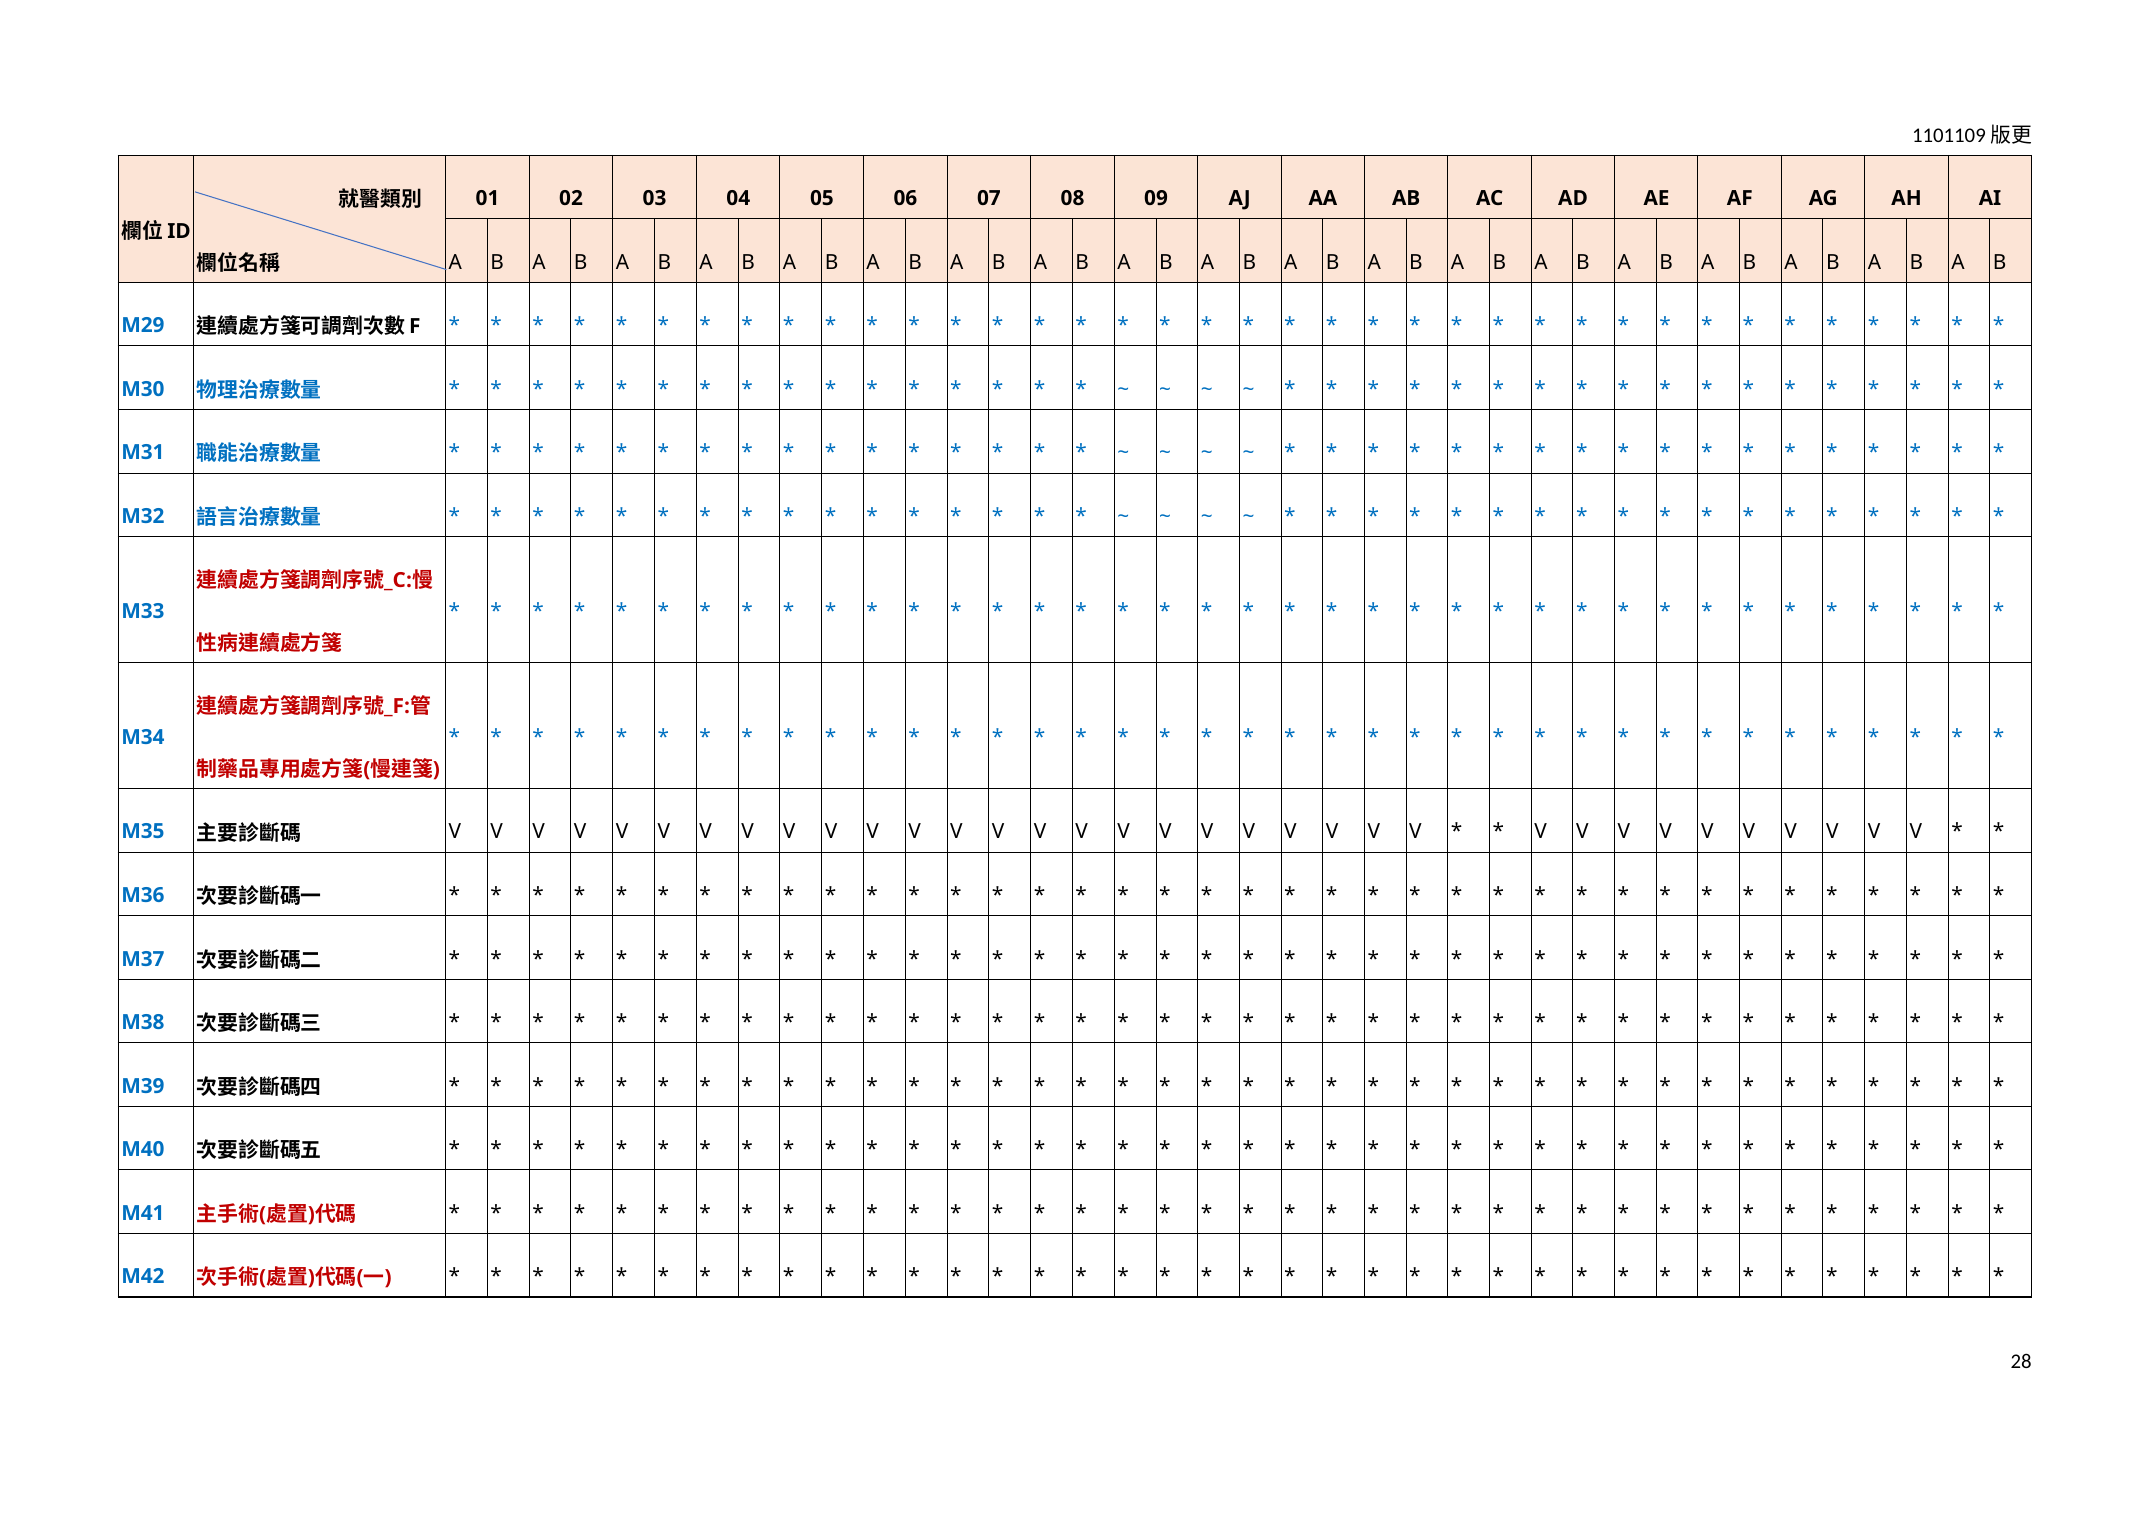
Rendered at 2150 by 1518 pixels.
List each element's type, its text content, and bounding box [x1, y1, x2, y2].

table_cell * [780, 1170, 821, 1233]
table_cell * [864, 1170, 905, 1233]
table_cell * [613, 1043, 654, 1106]
table_cell * [864, 1043, 905, 1106]
table_cell * [1115, 1043, 1156, 1106]
table_cell A [1031, 219, 1072, 282]
table_cell * [864, 853, 905, 915]
table_cell * [1282, 474, 1322, 536]
table_cell A [780, 219, 821, 282]
table_cell * [571, 1170, 612, 1233]
table_cell * [1365, 1107, 1406, 1169]
table_cell * [1990, 537, 2031, 662]
table_cell * [697, 283, 738, 345]
table_cell V [1073, 789, 1114, 852]
table_cell * [1157, 537, 1197, 662]
table_cell * [1949, 474, 1989, 536]
table_cell * [1073, 474, 1114, 536]
table_cell M39 [119, 1043, 193, 1106]
table_cell * [1698, 663, 1739, 788]
table_cell * [1365, 916, 1406, 979]
table_header AH [1865, 156, 1948, 218]
table_cell V [1907, 789, 1948, 852]
table_cell * [1240, 980, 1281, 1042]
table_cell * [1573, 1170, 1614, 1233]
table_header AD [1532, 156, 1614, 218]
table_cell * [1323, 537, 1364, 662]
table_cell A [864, 219, 905, 282]
table_cell V [1157, 789, 1197, 852]
table_cell B [488, 219, 529, 282]
table_cell * [571, 283, 612, 345]
table_cell * [571, 663, 612, 788]
table_cell * [1615, 1043, 1656, 1106]
table_cell * [1365, 1234, 1406, 1296]
table_cell * [948, 916, 988, 979]
table_cell * [1907, 916, 1948, 979]
table_cell * [1990, 980, 2031, 1042]
table_cell * [1907, 980, 1948, 1042]
table_cell * [989, 283, 1030, 345]
table_cell * [1365, 853, 1406, 915]
table_cell * [1990, 853, 2031, 915]
table_cell * [1532, 1043, 1572, 1106]
table_cell * [1865, 1234, 1906, 1296]
table_cell B [989, 219, 1030, 282]
table_cell * [1907, 537, 1948, 662]
table_cell * [739, 853, 779, 915]
table_cell * [571, 1107, 612, 1169]
table_cell * [1782, 853, 1822, 915]
table_cell * [1115, 980, 1156, 1042]
table_cell * [906, 853, 947, 915]
table_cell V [1407, 789, 1447, 852]
table_cell * [1115, 537, 1156, 662]
table_cell * [1740, 1043, 1781, 1106]
table_cell * [1490, 980, 1531, 1042]
table_cell * [697, 1043, 738, 1106]
table_cell * [1657, 853, 1697, 915]
table_cell B [1073, 219, 1114, 282]
table_cell M36 [119, 853, 193, 915]
table_cell V [571, 789, 612, 852]
table_cell * [1865, 346, 1906, 409]
table_cell * [1490, 1170, 1531, 1233]
table_cell * [530, 663, 570, 788]
table_cell * [1573, 474, 1614, 536]
table_cell V [1282, 789, 1322, 852]
table_cell * [822, 916, 863, 979]
table_cell * [1573, 1107, 1614, 1169]
table_cell * [1615, 474, 1656, 536]
table_cell * [613, 663, 654, 788]
table_cell * [1323, 1170, 1364, 1233]
table_cell * [1657, 346, 1697, 409]
table_cell * [446, 1107, 487, 1169]
table_cell M34 [119, 663, 193, 788]
table_cell * [1031, 346, 1072, 409]
table_cell * [697, 1234, 738, 1296]
table_cell * [1198, 916, 1239, 979]
table_cell V [1782, 789, 1822, 852]
table_cell * [697, 537, 738, 662]
table_cell * [613, 980, 654, 1042]
table_cell * [1740, 916, 1781, 979]
table_cell * [655, 474, 696, 536]
table_cell * [864, 537, 905, 662]
table_cell * [530, 980, 570, 1042]
table_cell * [1949, 1107, 1989, 1169]
table_cell * [1573, 283, 1614, 345]
table_cell * [613, 410, 654, 472]
table_cell * [530, 474, 570, 536]
table_cell * [1490, 1234, 1531, 1296]
table_cell * [822, 346, 863, 409]
table_cell * [1698, 410, 1739, 472]
table_cell M31 [119, 410, 193, 472]
table_cell * [1073, 916, 1114, 979]
table_cell B [571, 219, 612, 282]
table_cell * [1532, 663, 1572, 788]
table_cell * [1198, 283, 1239, 345]
table_cell A [1532, 219, 1572, 282]
table_cell * [571, 1043, 612, 1106]
table_cell * [1448, 474, 1489, 536]
table_cell 次要診斷碼一 [194, 853, 445, 915]
table_cell * [530, 410, 570, 472]
table_cell * [1490, 346, 1531, 409]
table_cell * [1115, 283, 1156, 345]
table_cell * [1740, 853, 1781, 915]
table_cell * [1698, 980, 1739, 1042]
table_cell * [488, 346, 529, 409]
table_cell * [1823, 537, 1864, 662]
table_cell * [1990, 1170, 2031, 1233]
table_cell * [1031, 1234, 1072, 1296]
table_cell * [1823, 474, 1864, 536]
table_header AG [1782, 156, 1864, 218]
table_cell * [1282, 537, 1322, 662]
table_cell B [1823, 219, 1864, 282]
table_cell * [488, 1170, 529, 1233]
table_cell * [1823, 1234, 1864, 1296]
table_cell * [1990, 916, 2031, 979]
table_cell * [1782, 410, 1822, 472]
table_cell 次要診斷碼五 [194, 1107, 445, 1169]
table_cell B [1740, 219, 1781, 282]
table_cell * [906, 1107, 947, 1169]
table_cell V [1698, 789, 1739, 852]
table_cell * [488, 1107, 529, 1169]
table_cell * [739, 410, 779, 472]
table_cell * [1573, 410, 1614, 472]
table_cell * [1573, 916, 1614, 979]
table_cell * [571, 1234, 612, 1296]
table_cell * [1532, 346, 1572, 409]
table_cell * [1573, 1234, 1614, 1296]
table_cell * [1240, 283, 1281, 345]
table_cell * [1448, 1107, 1489, 1169]
table_cell * [655, 1234, 696, 1296]
table_cell * [1823, 410, 1864, 472]
table_cell * [1407, 1234, 1447, 1296]
table_header 01 [446, 156, 529, 218]
table_cell * [446, 663, 487, 788]
table_cell * [613, 346, 654, 409]
table_cell * [1990, 283, 2031, 345]
table_cell * [613, 537, 654, 662]
table_cell * [1115, 853, 1156, 915]
table_cell * [571, 474, 612, 536]
table_cell * [1198, 663, 1239, 788]
table_cell V [655, 789, 696, 852]
table_cell * [1323, 916, 1364, 979]
table_cell ~ [1198, 410, 1239, 472]
table_cell * [1657, 474, 1697, 536]
table_cell * [1407, 916, 1447, 979]
table_cell * [906, 980, 947, 1042]
table_cell * [613, 1107, 654, 1169]
table_cell V [864, 789, 905, 852]
table_cell * [446, 346, 487, 409]
table_cell * [780, 1043, 821, 1106]
table_cell * [822, 853, 863, 915]
table_cell * [1865, 410, 1906, 472]
table_cell * [1448, 410, 1489, 472]
table_cell * [1490, 283, 1531, 345]
table_cell * [571, 346, 612, 409]
table_cell * [864, 1234, 905, 1296]
table_cell * [906, 283, 947, 345]
table_cell 連續處方箋可調劑次數F [194, 283, 445, 345]
table_cell * [1865, 853, 1906, 915]
table_cell * [1031, 663, 1072, 788]
table_cell * [1157, 916, 1197, 979]
table_cell * [1657, 537, 1697, 662]
table_cell B [655, 219, 696, 282]
table_cell B [1407, 219, 1447, 282]
table_cell * [1282, 853, 1322, 915]
table_cell ~ [1115, 346, 1156, 409]
table_cell A [613, 219, 654, 282]
table_cell * [530, 853, 570, 915]
table_cell * [1073, 1170, 1114, 1233]
table_cell * [613, 853, 654, 915]
table_cell * [1031, 283, 1072, 345]
table_cell * [1031, 474, 1072, 536]
table_cell * [1073, 1234, 1114, 1296]
table_cell * [1740, 980, 1781, 1042]
table_cell ~ [1115, 410, 1156, 472]
table_cell A [1698, 219, 1739, 282]
table_cell * [1698, 474, 1739, 536]
table_cell * [488, 410, 529, 472]
table_cell * [1907, 1170, 1948, 1233]
table_cell M41 [119, 1170, 193, 1233]
table_cell * [906, 537, 947, 662]
table_cell * [1615, 1234, 1656, 1296]
table_cell * [1031, 410, 1072, 472]
table_cell * [1532, 410, 1572, 472]
table_cell ~ [1240, 410, 1281, 472]
table_cell B [1323, 219, 1364, 282]
table_cell * [780, 283, 821, 345]
table_cell 次要診斷碼三 [194, 980, 445, 1042]
table_cell M30 [119, 346, 193, 409]
table_cell * [613, 1234, 654, 1296]
table_cell * [1990, 1107, 2031, 1169]
table_cell * [655, 980, 696, 1042]
table_cell 連續處方箋調劑序號_F:管制藥品專用處方箋(慢連箋) [194, 663, 445, 788]
table_cell A [697, 219, 738, 282]
table_cell * [1573, 980, 1614, 1042]
table_cell * [1198, 1107, 1239, 1169]
table_cell * [571, 916, 612, 979]
table_header 05 [780, 156, 863, 218]
table_cell * [1615, 410, 1656, 472]
table_cell ~ [1157, 410, 1197, 472]
table_cell B [739, 219, 779, 282]
table_cell * [948, 663, 988, 788]
table_cell * [530, 1043, 570, 1106]
table_cell * [1615, 980, 1656, 1042]
table_cell V [948, 789, 988, 852]
table_cell * [1949, 1170, 1989, 1233]
table_cell * [1198, 1234, 1239, 1296]
table_cell * [1615, 346, 1656, 409]
table_cell * [1365, 283, 1406, 345]
table_cell * [822, 283, 863, 345]
table_cell * [1073, 1043, 1114, 1106]
table_cell * [530, 283, 570, 345]
table_cell V [906, 789, 947, 852]
table_cell * [1949, 980, 1989, 1042]
table_cell * [1407, 283, 1447, 345]
table_cell * [1282, 1107, 1322, 1169]
table_cell * [1282, 916, 1322, 979]
table_cell * [1532, 474, 1572, 536]
table_cell * [1615, 663, 1656, 788]
table_cell 連續處方箋調劑序號_C:慢性病連續處方箋 [194, 537, 445, 662]
table_cell V [613, 789, 654, 852]
table_cell * [906, 474, 947, 536]
table_cell * [1448, 346, 1489, 409]
table_cell * [739, 474, 779, 536]
table_cell * [864, 663, 905, 788]
table_header 06 [864, 156, 947, 218]
table_header 欄位ID [119, 156, 193, 282]
table_cell * [1282, 980, 1322, 1042]
table_cell A [530, 219, 570, 282]
table_cell * [655, 410, 696, 472]
table_cell * [655, 663, 696, 788]
table_cell * [488, 1234, 529, 1296]
table_cell * [822, 410, 863, 472]
table_cell * [1740, 283, 1781, 345]
table_cell * [1698, 1107, 1739, 1169]
table_cell M29 [119, 283, 193, 345]
table_cell * [1448, 853, 1489, 915]
table_cell * [1240, 1043, 1281, 1106]
table_cell * [1740, 1234, 1781, 1296]
table_cell * [1990, 346, 2031, 409]
table_cell * [1031, 853, 1072, 915]
table_cell * [1448, 283, 1489, 345]
table_cell * [613, 916, 654, 979]
table_cell * [1407, 346, 1447, 409]
table_cell * [1365, 1170, 1406, 1233]
table_cell * [989, 980, 1030, 1042]
table_cell * [697, 346, 738, 409]
table_cell * [1990, 1043, 2031, 1106]
table_cell * [1240, 1234, 1281, 1296]
table_cell ~ [1157, 474, 1197, 536]
table_cell * [864, 474, 905, 536]
table_cell * [1157, 980, 1197, 1042]
table_cell * [948, 1043, 988, 1106]
table_cell * [697, 1170, 738, 1233]
table_cell * [1615, 1170, 1656, 1233]
table_cell * [1448, 663, 1489, 788]
table_cell * [530, 537, 570, 662]
table_cell * [780, 980, 821, 1042]
table_cell * [780, 537, 821, 662]
table_cell * [655, 283, 696, 345]
table_cell M42 [119, 1234, 193, 1296]
table_cell A [1365, 219, 1406, 282]
table_cell ~ [1240, 346, 1281, 409]
table_cell * [1657, 916, 1697, 979]
table_cell * [1365, 980, 1406, 1042]
table_cell * [1949, 853, 1989, 915]
table_cell * [1698, 1170, 1739, 1233]
table_cell * [571, 853, 612, 915]
table_cell A [1282, 219, 1322, 282]
table_cell * [739, 916, 779, 979]
table_cell * [1073, 1107, 1114, 1169]
table_cell * [1532, 853, 1572, 915]
table_cell * [1490, 1043, 1531, 1106]
table_cell A [1198, 219, 1239, 282]
table_header 就醫類別 [194, 156, 445, 218]
table_cell * [1573, 1043, 1614, 1106]
table_cell * [1657, 283, 1697, 345]
table_cell * [697, 1107, 738, 1169]
table_cell * [1573, 853, 1614, 915]
table_cell * [1865, 474, 1906, 536]
table_cell V [822, 789, 863, 852]
table_cell * [864, 410, 905, 472]
table_cell * [1532, 1107, 1572, 1169]
table_cell * [1532, 537, 1572, 662]
table_cell * [948, 980, 988, 1042]
table_cell A [446, 219, 487, 282]
table_cell * [571, 980, 612, 1042]
table_cell * [1907, 474, 1948, 536]
table_cell * [1698, 537, 1739, 662]
table_cell B [822, 219, 863, 282]
table_cell M33 [119, 537, 193, 662]
table_cell ~ [1157, 346, 1197, 409]
table_cell * [446, 537, 487, 662]
table_cell * [864, 1107, 905, 1169]
table_cell * [780, 663, 821, 788]
table_cell * [1323, 1234, 1364, 1296]
table_cell * [1031, 980, 1072, 1042]
table_cell * [1823, 916, 1864, 979]
table_cell * [1823, 663, 1864, 788]
table_cell * [1198, 980, 1239, 1042]
table_cell * [1907, 1107, 1948, 1169]
table_cell * [1990, 474, 2031, 536]
table_header 09 [1115, 156, 1197, 218]
table_cell * [1865, 916, 1906, 979]
table_cell M37 [119, 916, 193, 979]
table_cell * [1282, 1234, 1322, 1296]
table_cell M35 [119, 789, 193, 852]
table_cell * [864, 346, 905, 409]
table_cell V [1198, 789, 1239, 852]
table_cell * [906, 663, 947, 788]
table_cell A [1448, 219, 1489, 282]
table_cell * [1073, 663, 1114, 788]
table_cell 次手術(處置)代碼(一) [194, 1234, 445, 1296]
table_cell B [1157, 219, 1197, 282]
table_cell * [1282, 1170, 1322, 1233]
table_cell * [1782, 1170, 1822, 1233]
table_cell * [446, 1170, 487, 1233]
table_cell * [1615, 537, 1656, 662]
table_cell * [1407, 980, 1447, 1042]
table_cell * [1448, 1170, 1489, 1233]
table_cell * [655, 1043, 696, 1106]
table_cell * [989, 346, 1030, 409]
table_cell A [948, 219, 988, 282]
table_cell B [1990, 219, 2031, 282]
table_cell * [1657, 410, 1697, 472]
table_cell * [655, 1170, 696, 1233]
table_cell 欄位名稱 [194, 218, 445, 282]
table_cell * [1698, 853, 1739, 915]
table_cell * [1949, 663, 1989, 788]
table_cell * [488, 916, 529, 979]
table_cell * [1782, 537, 1822, 662]
table_cell * [1532, 916, 1572, 979]
table_cell * [1823, 283, 1864, 345]
table_cell V [1115, 789, 1156, 852]
table_cell * [1198, 853, 1239, 915]
table_cell * [488, 474, 529, 536]
table_cell 次要診斷碼二 [194, 916, 445, 979]
table_cell * [446, 283, 487, 345]
table_cell * [1115, 1170, 1156, 1233]
table_cell * [1949, 410, 1989, 472]
table_cell * [1698, 1043, 1739, 1106]
table_cell * [989, 663, 1030, 788]
table_cell * [1907, 346, 1948, 409]
table_cell ~ [1240, 474, 1281, 536]
table_cell * [1157, 1234, 1197, 1296]
table_cell * [780, 474, 821, 536]
table_cell * [1782, 1043, 1822, 1106]
table_cell * [1157, 853, 1197, 915]
table_cell * [1157, 663, 1197, 788]
table_cell * [822, 1170, 863, 1233]
table_cell * [1031, 1107, 1072, 1169]
table_cell V [1823, 789, 1864, 852]
table_cell * [1865, 980, 1906, 1042]
table_cell * [1823, 853, 1864, 915]
table_cell * [822, 1107, 863, 1169]
table_cell * [1532, 283, 1572, 345]
table_cell * [1282, 346, 1322, 409]
table_cell * [1407, 663, 1447, 788]
table_cell * [1365, 537, 1406, 662]
table_cell * [989, 1043, 1030, 1106]
table_cell V [1365, 789, 1406, 852]
table_cell * [989, 1107, 1030, 1169]
table_cell * [1990, 789, 2031, 852]
table_cell * [488, 663, 529, 788]
table_cell * [1740, 663, 1781, 788]
table_cell * [1073, 537, 1114, 662]
table_cell * [1073, 283, 1114, 345]
table_cell * [1282, 410, 1322, 472]
table_cell * [1365, 663, 1406, 788]
table_cell * [697, 474, 738, 536]
table_cell * [1949, 789, 1989, 852]
table_cell * [1323, 1043, 1364, 1106]
table_cell * [1282, 663, 1322, 788]
table_cell * [1198, 1043, 1239, 1106]
table_cell * [446, 980, 487, 1042]
table_cell V [1740, 789, 1781, 852]
table_cell * [655, 853, 696, 915]
table_cell * [530, 346, 570, 409]
table_cell * [1073, 853, 1114, 915]
table_cell * [697, 663, 738, 788]
table_cell * [1823, 1170, 1864, 1233]
table_cell * [1323, 346, 1364, 409]
table_cell * [989, 916, 1030, 979]
table_cell * [1907, 410, 1948, 472]
table_cell * [1782, 980, 1822, 1042]
table_cell * [1407, 474, 1447, 536]
table_cell * [1490, 474, 1531, 536]
table_header AJ [1198, 156, 1281, 218]
table_cell M38 [119, 980, 193, 1042]
table_cell * [655, 537, 696, 662]
table_cell * [989, 410, 1030, 472]
table_cell * [1782, 474, 1822, 536]
table_cell * [1740, 474, 1781, 536]
table_cell * [1907, 1234, 1948, 1296]
table_cell * [948, 474, 988, 536]
table_cell * [1865, 663, 1906, 788]
table_cell * [780, 1234, 821, 1296]
table_cell V [697, 789, 738, 852]
table_cell V [488, 789, 529, 852]
table_cell * [488, 980, 529, 1042]
table_cell * [488, 283, 529, 345]
table_cell A [1949, 219, 1989, 282]
table_cell * [739, 346, 779, 409]
table_cell * [1407, 853, 1447, 915]
table_cell A [1865, 219, 1906, 282]
table_cell * [739, 663, 779, 788]
table_cell * [1240, 853, 1281, 915]
table_cell M32 [119, 474, 193, 536]
table_cell V [780, 789, 821, 852]
table_cell * [446, 1234, 487, 1296]
table_cell 次要診斷碼四 [194, 1043, 445, 1106]
table_cell * [1615, 916, 1656, 979]
table_cell V [989, 789, 1030, 852]
table_cell * [1448, 537, 1489, 662]
table_header AA [1282, 156, 1364, 218]
table_cell * [1657, 1234, 1697, 1296]
table_cell * [446, 410, 487, 472]
table_cell * [864, 980, 905, 1042]
table_cell * [1782, 1107, 1822, 1169]
table_cell V [1031, 789, 1072, 852]
table_cell * [1823, 1107, 1864, 1169]
table_cell B [1907, 219, 1948, 282]
table_cell * [1865, 1107, 1906, 1169]
table_cell * [1323, 1107, 1364, 1169]
table_cell * [1115, 916, 1156, 979]
table_cell * [1573, 537, 1614, 662]
table_cell * [780, 410, 821, 472]
table_cell * [1490, 663, 1531, 788]
table_cell * [739, 1234, 779, 1296]
table_cell * [1240, 1170, 1281, 1233]
table_cell * [1490, 1107, 1531, 1169]
table_cell * [1740, 410, 1781, 472]
table_cell * [446, 916, 487, 979]
table_cell V [739, 789, 779, 852]
table_cell * [989, 1170, 1030, 1233]
table_cell * [780, 346, 821, 409]
table_cell * [1740, 1170, 1781, 1233]
table_cell * [822, 663, 863, 788]
table_cell * [1907, 283, 1948, 345]
table_cell * [780, 853, 821, 915]
table_header 02 [530, 156, 612, 218]
table_cell * [1615, 1107, 1656, 1169]
table_cell * [1448, 1043, 1489, 1106]
table_cell * [1323, 663, 1364, 788]
table_cell B [1240, 219, 1281, 282]
table_cell * [1949, 1234, 1989, 1296]
table_cell * [1323, 474, 1364, 536]
table_cell * [1823, 346, 1864, 409]
table_cell * [822, 1234, 863, 1296]
table_header AI [1949, 156, 2031, 218]
table_cell * [613, 1170, 654, 1233]
table_cell * [1949, 283, 1989, 345]
table_cell * [1490, 537, 1531, 662]
table_cell * [1240, 1107, 1281, 1169]
table_cell * [1698, 283, 1739, 345]
table_cell * [1407, 537, 1447, 662]
table_cell * [488, 537, 529, 662]
table_cell * [446, 474, 487, 536]
table_cell * [446, 853, 487, 915]
table_cell * [1657, 663, 1697, 788]
table_cell * [1532, 1234, 1572, 1296]
table_cell B [1573, 219, 1614, 282]
table_cell * [1949, 916, 1989, 979]
table_cell * [571, 537, 612, 662]
table_cell * [1282, 1043, 1322, 1106]
table_cell * [1407, 1170, 1447, 1233]
table_cell * [948, 1107, 988, 1169]
table_header 08 [1031, 156, 1114, 218]
table_cell * [1823, 980, 1864, 1042]
table_cell * [989, 474, 1030, 536]
table_cell * [864, 283, 905, 345]
table_cell 主手術(處置)代碼 [194, 1170, 445, 1233]
table_cell * [989, 537, 1030, 662]
table_cell * [1865, 537, 1906, 662]
table_cell * [1782, 663, 1822, 788]
table_cell * [1990, 663, 2031, 788]
table_cell V [1323, 789, 1364, 852]
table_cell * [1115, 1107, 1156, 1169]
table_cell V [446, 789, 487, 852]
table_cell * [1240, 663, 1281, 788]
table_cell * [697, 916, 738, 979]
table_cell * [1323, 283, 1364, 345]
table_cell * [1990, 410, 2031, 472]
table_cell * [1740, 1107, 1781, 1169]
table_cell 語言治療數量 [194, 474, 445, 536]
table_cell ~ [1198, 346, 1239, 409]
table_cell * [613, 474, 654, 536]
table_cell * [989, 1234, 1030, 1296]
table_cell * [906, 1234, 947, 1296]
table_cell * [948, 1170, 988, 1233]
table_cell * [739, 537, 779, 662]
table_cell * [1073, 980, 1114, 1042]
table_cell * [530, 916, 570, 979]
table_cell * [1448, 980, 1489, 1042]
table_cell * [906, 1043, 947, 1106]
table_cell * [1448, 916, 1489, 979]
table_cell * [1615, 853, 1656, 915]
table_cell * [1907, 663, 1948, 788]
table_cell * [1365, 410, 1406, 472]
table_cell * [739, 283, 779, 345]
table_cell * [1323, 853, 1364, 915]
table_cell M40 [119, 1107, 193, 1169]
table_cell * [1407, 1107, 1447, 1169]
table_cell * [739, 980, 779, 1042]
table_cell * [1949, 1043, 1989, 1106]
table_cell * [1823, 1043, 1864, 1106]
table_cell * [571, 410, 612, 472]
table_cell * [1532, 980, 1572, 1042]
table_header AC [1448, 156, 1531, 218]
table_cell * [822, 1043, 863, 1106]
table_cell B [906, 219, 947, 282]
table_cell 主要診斷碼 [194, 789, 445, 852]
table_cell * [1031, 1043, 1072, 1106]
table_cell * [739, 1107, 779, 1169]
table_cell * [1282, 283, 1322, 345]
table_cell * [488, 1043, 529, 1106]
table_cell * [1698, 916, 1739, 979]
table_cell * [1073, 346, 1114, 409]
table_cell V [1573, 789, 1614, 852]
table_cell * [1990, 1234, 2031, 1296]
table_cell ~ [1198, 474, 1239, 536]
table_header AE [1615, 156, 1697, 218]
table_header AF [1698, 156, 1781, 218]
table_cell * [1573, 346, 1614, 409]
table_cell V [1657, 789, 1697, 852]
table_cell * [1031, 537, 1072, 662]
table_cell * [948, 410, 988, 472]
table_cell V [1532, 789, 1572, 852]
table_cell * [1740, 346, 1781, 409]
table_cell * [1698, 1234, 1739, 1296]
table_cell * [530, 1234, 570, 1296]
table_cell * [697, 853, 738, 915]
table_cell * [906, 1170, 947, 1233]
table_cell V [530, 789, 570, 852]
table_cell * [1240, 537, 1281, 662]
table_cell * [948, 537, 988, 662]
table_cell * [1157, 1170, 1197, 1233]
table_cell * [948, 1234, 988, 1296]
table_cell * [739, 1170, 779, 1233]
table_cell * [697, 410, 738, 472]
table_cell * [655, 346, 696, 409]
table_cell * [906, 410, 947, 472]
table_cell * [1865, 1043, 1906, 1106]
table_cell * [1365, 474, 1406, 536]
table_cell * [446, 1043, 487, 1106]
table_header AB [1365, 156, 1447, 218]
table_cell * [1490, 789, 1531, 852]
table_cell * [1365, 1043, 1406, 1106]
table_cell * [1115, 1234, 1156, 1296]
table_cell * [1907, 853, 1948, 915]
table_cell * [1657, 1170, 1697, 1233]
table_cell * [1782, 283, 1822, 345]
table_cell * [1323, 980, 1364, 1042]
table_cell * [1657, 980, 1697, 1042]
table_header 04 [697, 156, 779, 218]
table_cell * [488, 853, 529, 915]
table_cell * [1615, 283, 1656, 345]
table_cell A [1115, 219, 1156, 282]
table_cell * [530, 1107, 570, 1169]
table_cell * [1157, 283, 1197, 345]
table_cell A [1782, 219, 1822, 282]
table_cell * [948, 283, 988, 345]
table_cell * [1448, 1234, 1489, 1296]
table_cell V [1615, 789, 1656, 852]
table_cell * [697, 980, 738, 1042]
table_cell * [1407, 1043, 1447, 1106]
table_cell * [822, 537, 863, 662]
table_cell * [1240, 916, 1281, 979]
table_cell * [1657, 1107, 1697, 1169]
table_cell * [1448, 789, 1489, 852]
table_cell * [1198, 1170, 1239, 1233]
table_cell V [1865, 789, 1906, 852]
table_cell B [1657, 219, 1697, 282]
table_cell * [948, 853, 988, 915]
table_cell * [1157, 1043, 1197, 1106]
table_cell * [739, 1043, 779, 1106]
table_cell * [1698, 346, 1739, 409]
table_header 07 [948, 156, 1030, 218]
table_cell * [1949, 346, 1989, 409]
table_cell * [1490, 916, 1531, 979]
table_cell * [864, 916, 905, 979]
table_cell * [1490, 410, 1531, 472]
table_cell * [655, 916, 696, 979]
table_cell * [780, 1107, 821, 1169]
table_cell * [1740, 537, 1781, 662]
table_cell * [1157, 1107, 1197, 1169]
table_cell * [989, 853, 1030, 915]
table_cell * [1573, 663, 1614, 788]
table_cell ~ [1115, 474, 1156, 536]
table_cell * [1031, 1170, 1072, 1233]
table_cell * [530, 1170, 570, 1233]
table_cell * [1865, 1170, 1906, 1233]
table_header 03 [613, 156, 696, 218]
table_cell * [906, 916, 947, 979]
table_cell * [1323, 410, 1364, 472]
table_cell * [1782, 916, 1822, 979]
table_cell 職能治療數量 [194, 410, 445, 472]
table_cell * [1490, 853, 1531, 915]
table_cell 物理治療數量 [194, 346, 445, 409]
table_cell * [1532, 1170, 1572, 1233]
table_cell * [1782, 1234, 1822, 1296]
table_cell * [780, 916, 821, 979]
table_cell * [1198, 537, 1239, 662]
table_cell * [1407, 410, 1447, 472]
table_cell * [1949, 537, 1989, 662]
table_cell * [655, 1107, 696, 1169]
table_cell * [822, 474, 863, 536]
table_cell * [1073, 410, 1114, 472]
table_cell * [1365, 346, 1406, 409]
table_cell * [1657, 1043, 1697, 1106]
table_cell B [1490, 219, 1531, 282]
table_cell * [1031, 916, 1072, 979]
table_cell * [1782, 346, 1822, 409]
table_cell A [1615, 219, 1656, 282]
table_cell V [1240, 789, 1281, 852]
table_cell * [822, 980, 863, 1042]
table_cell * [613, 283, 654, 345]
table_cell * [1907, 1043, 1948, 1106]
table_cell * [948, 346, 988, 409]
table_cell * [1865, 283, 1906, 345]
table_cell * [906, 346, 947, 409]
table_cell * [1115, 663, 1156, 788]
